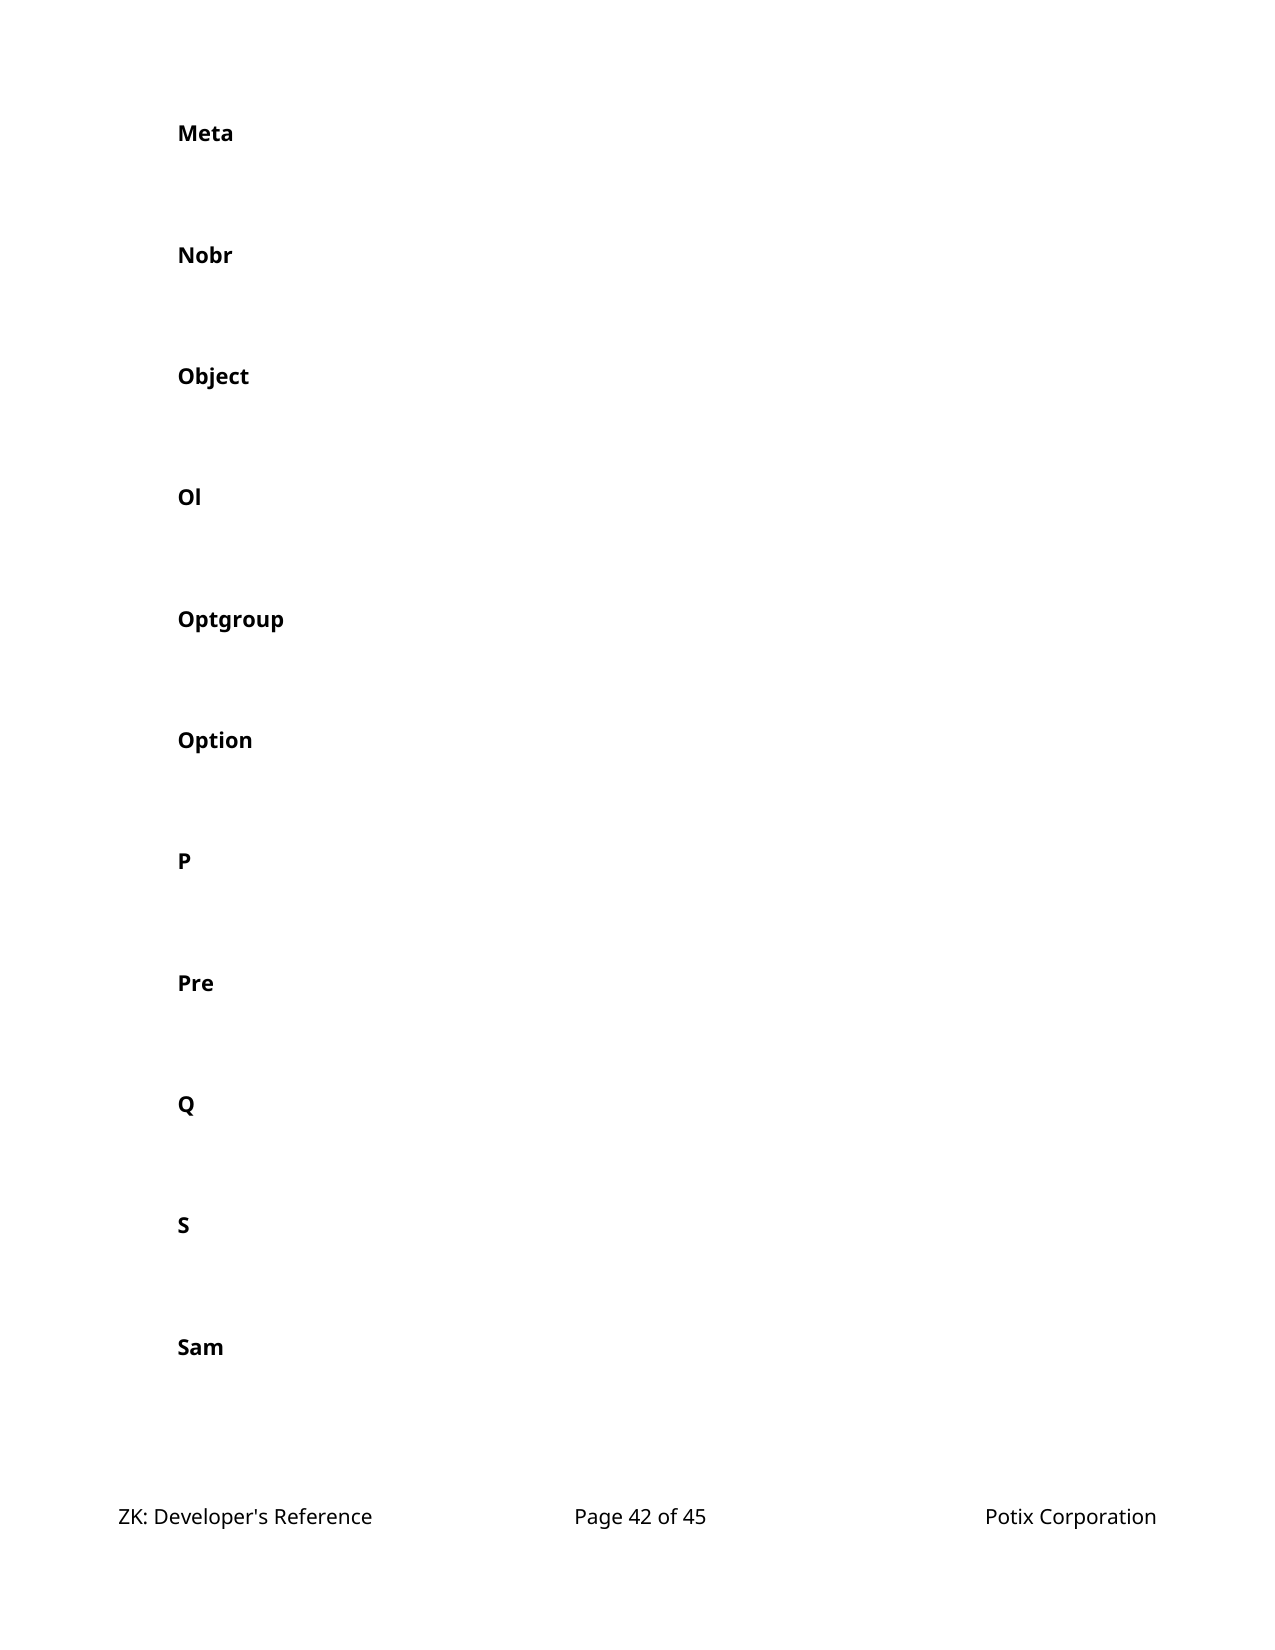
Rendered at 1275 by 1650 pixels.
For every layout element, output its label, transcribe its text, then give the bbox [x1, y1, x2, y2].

subtitle Object [177, 361, 1157, 391]
subtitle Meta [177, 118, 1157, 148]
subtitle Sam [177, 1332, 1157, 1362]
subtitle Option [177, 725, 1157, 755]
subtitle Q [177, 1089, 1157, 1119]
subtitle Optgroup [177, 603, 1157, 633]
subtitle Pre [177, 968, 1157, 998]
subtitle Nobr [177, 239, 1157, 269]
subtitle P [177, 846, 1157, 876]
subtitle S [177, 1210, 1157, 1240]
subtitle Ol [177, 482, 1157, 512]
